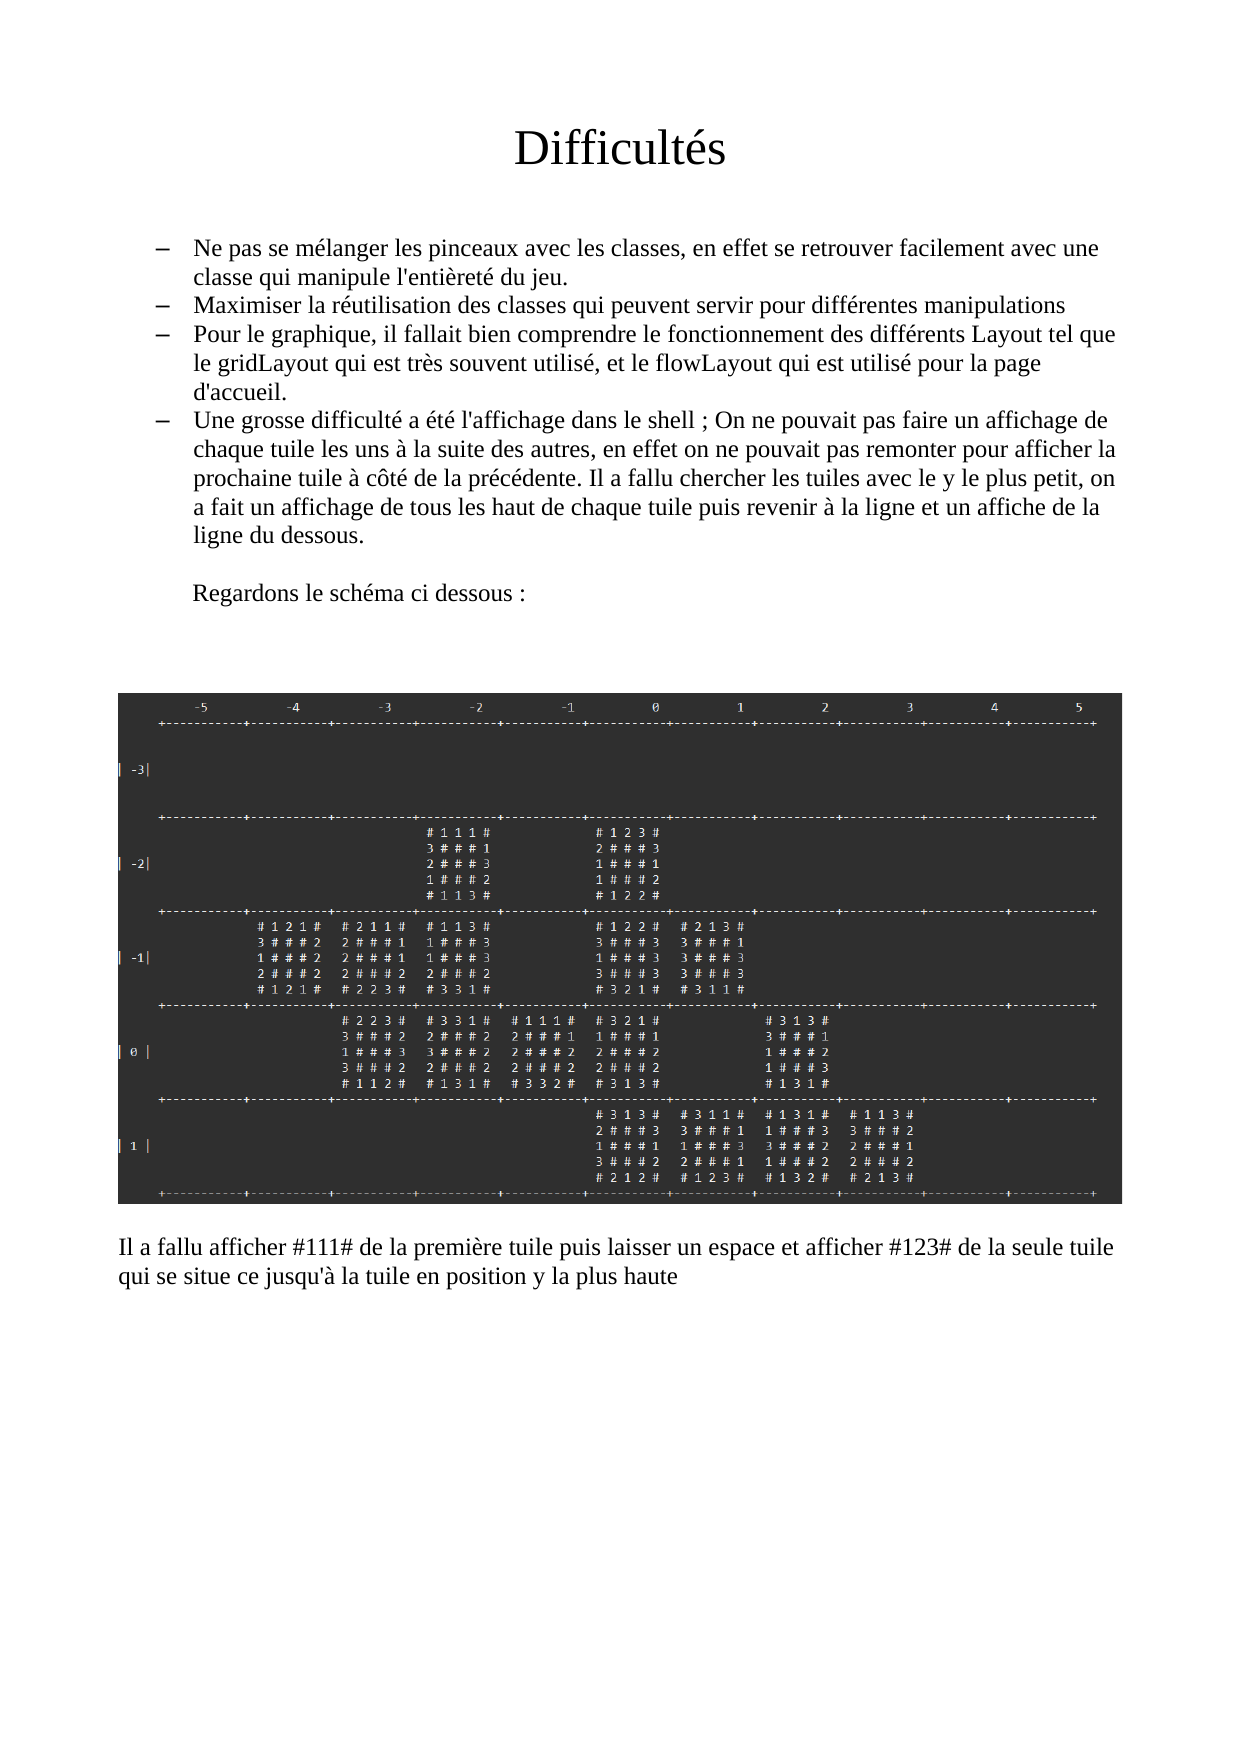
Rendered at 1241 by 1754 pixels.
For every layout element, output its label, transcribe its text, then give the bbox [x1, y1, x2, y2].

text Difficultés [118, 118, 1122, 176]
list Pour le graphique, il fallait bien comprendre le fonctionnement des différents Layout tel que le gridLayout qui est très souvent utilisé, et le flowLayout qui est utilisé pour la page d'accueil. [156, 319, 1122, 406]
text Regardons le schéma ci dessous : [118, 578, 1122, 607]
list Ne pas se mélanger les pinceaux avec les classes, en effet se retrouver facilement avec une classe qui manipule l'entièreté du jeu. [156, 233, 1122, 291]
picture [118, 693, 1123, 1204]
list Une grosse difficulté a été l'affichage dans le shell ; On ne pouvait pas faire un affichage de chaque tuile les uns à la suite des autres, en effet on ne pouvait pas remonter pour afficher la prochaine tuile à côté de la précédente. Il a fallu chercher les tuiles avec le y le plus petit, on a fait un affichage de tous les haut de chaque tuile puis revenir à la ligne et un affiche de la ligne du dessous. [156, 406, 1122, 549]
text Il a fallu afficher #111# de la première tuile puis laisser un espace et afficher #123# de la seule tuile qui se situe ce jusqu'à la tuile en position y la plus haute [118, 1232, 1122, 1290]
list Maximiser la réutilisation des classes qui peuvent servir pour différentes manipulations [156, 291, 1122, 319]
